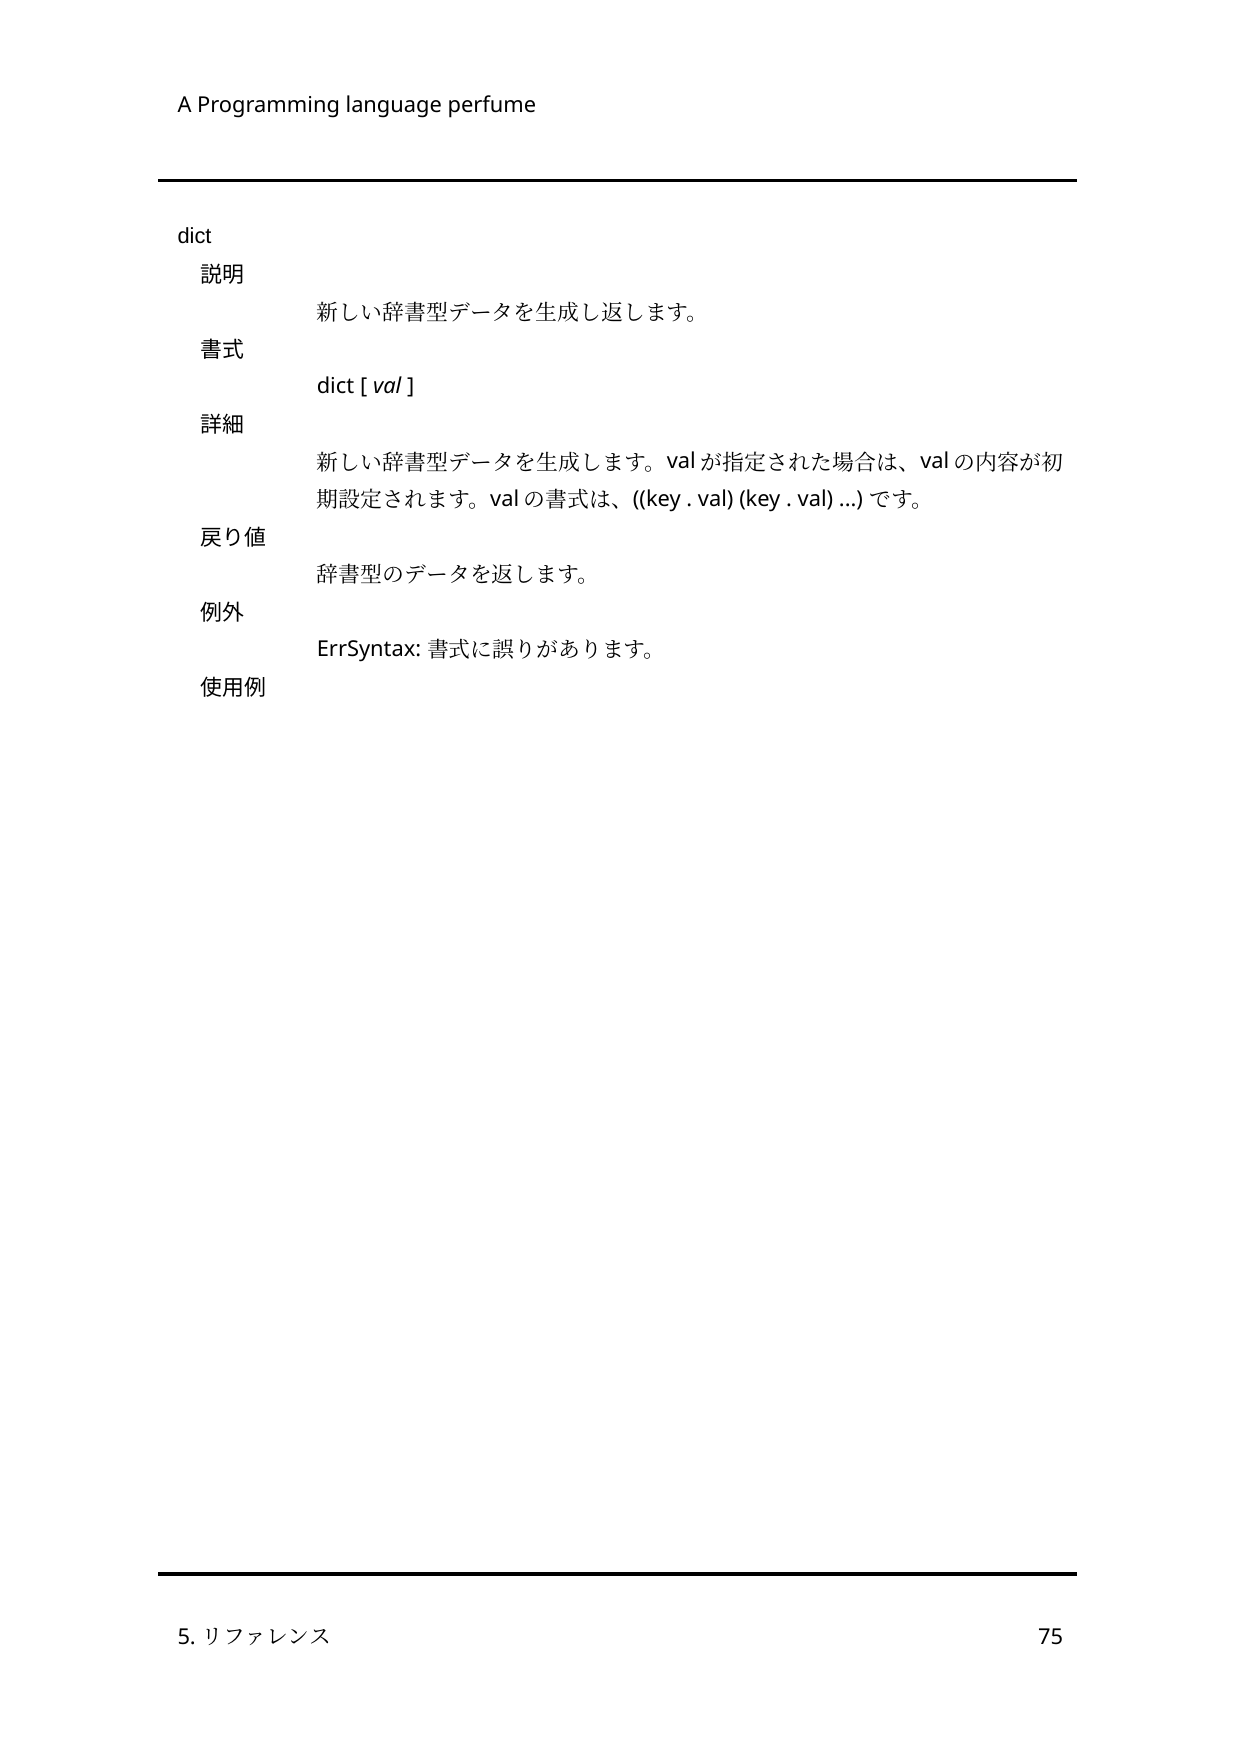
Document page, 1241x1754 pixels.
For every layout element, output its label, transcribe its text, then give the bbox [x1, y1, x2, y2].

table_header 新しい辞書型データを生成し返します。 [317, 254, 1063, 329]
table_cell [317, 667, 1063, 742]
table_cell 新しい辞書型データを生成します。valが指定された場合は、valの内容が初期設定されます。valの書式は、((key . val) (key . val) ...) です。 [317, 404, 1063, 517]
table_cell 辞書型のデータを返します。 [317, 517, 1063, 592]
table_cell ErrSyntax: 書式に誤りがあります。 [317, 592, 1063, 667]
table_cell 戻り値 [200, 517, 317, 592]
table_cell dict [ val ] [317, 329, 1063, 404]
table_cell 詳細 [200, 404, 317, 517]
table_cell 書式 [200, 329, 317, 404]
table_header 説明 [200, 254, 317, 329]
subtitle dict [177, 217, 1063, 254]
table_cell 使用例 [200, 667, 317, 742]
table_cell 例外 [200, 592, 317, 667]
